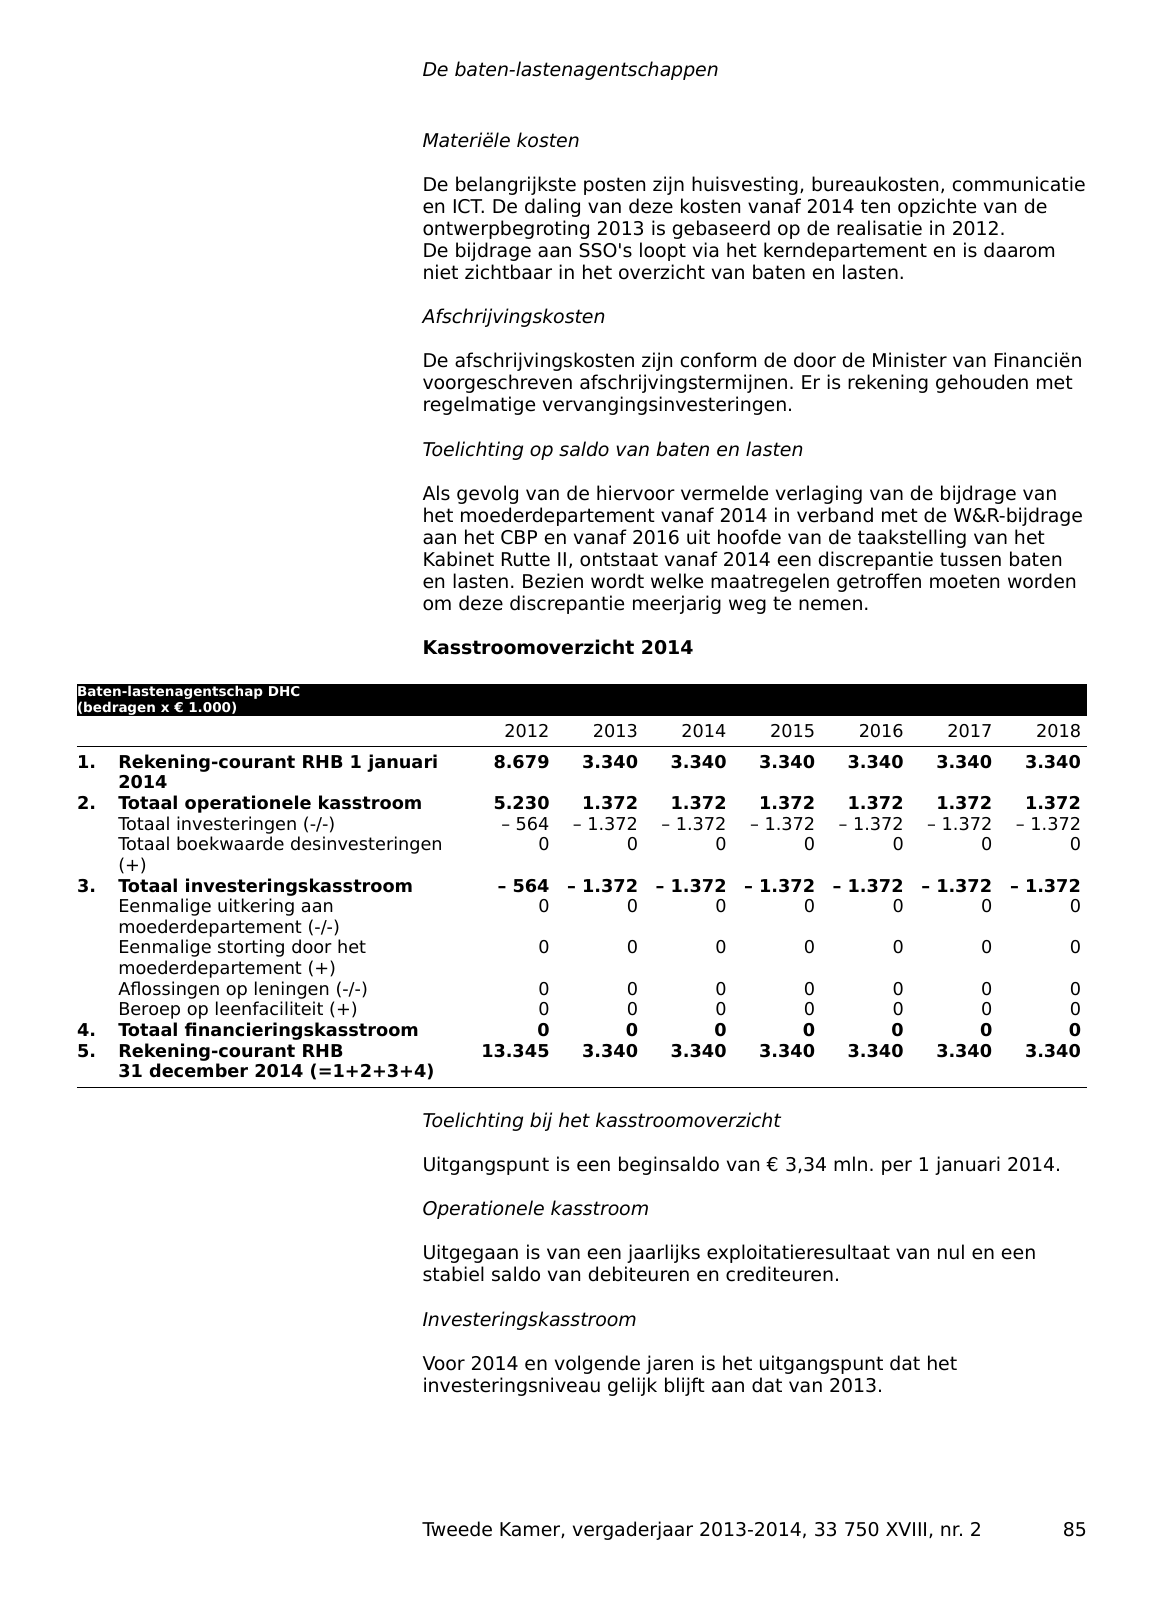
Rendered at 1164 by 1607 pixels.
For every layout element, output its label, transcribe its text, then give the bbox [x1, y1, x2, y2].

subtitle Toelichting bij het kasstroomoverzicht [422, 1110, 1087, 1132]
text Uitgegaan is van een jaarlijks exploitatieresultaat van nul en een stabiel saldo van debiteuren en crediteuren. [422, 1242, 1087, 1286]
table_cell 0 [821, 1020, 909, 1041]
table_cell 0 [821, 834, 909, 876]
table_cell 2. [77, 793, 112, 814]
table_cell Totaal operationele kasstroom [112, 793, 466, 814]
table_cell 0 [644, 834, 732, 876]
table_cell – 1.372 [644, 814, 732, 834]
table_cell 0 [732, 1020, 821, 1041]
table_cell 2017 [909, 716, 998, 746]
table_cell – 1.372 [555, 876, 644, 896]
table_cell 13.345 [466, 1041, 555, 1087]
table_cell 0 [644, 979, 732, 999]
table_cell Beroep op leenfaciliteit (+) [112, 999, 466, 1020]
table_cell – 1.372 [732, 814, 821, 834]
table_cell – 1.372 [555, 814, 644, 834]
subtitle Investeringskasstroom [422, 1308, 1087, 1330]
table_cell 3.340 [644, 747, 732, 793]
table_cell 0 [466, 896, 555, 937]
table_cell 0 [644, 938, 732, 979]
table_cell 2014 [644, 716, 732, 746]
table_cell 0 [732, 938, 821, 979]
table_cell 0 [555, 834, 644, 876]
table_cell – 1.372 [644, 876, 732, 896]
table_cell Aflossingen op leningen (-/-) [112, 979, 466, 999]
table_cell 3.340 [821, 747, 909, 793]
table_cell 0 [466, 999, 555, 1020]
table_cell 0 [466, 938, 555, 979]
table_cell 3.340 [821, 1041, 909, 1087]
table_cell – 564 [466, 876, 555, 896]
table_cell [77, 716, 112, 746]
table_cell – 1.372 [909, 876, 998, 896]
subtitle Afschrijvingskosten [422, 306, 1087, 328]
table_cell 0 [644, 1020, 732, 1041]
table_cell Eenmalige storting door het moederdepartement (+) [112, 938, 466, 979]
table_cell 0 [821, 896, 909, 937]
table_cell 3. [77, 876, 112, 896]
table_cell 0 [909, 938, 998, 979]
table_cell [112, 716, 466, 746]
table_cell 0 [909, 1020, 998, 1041]
table_cell 0 [466, 979, 555, 999]
table_cell 0 [732, 979, 821, 999]
table_cell 2012 [466, 716, 555, 746]
table_cell 0 [555, 938, 644, 979]
table_cell 0 [555, 979, 644, 999]
table_cell Rekening-courant RHB 1 januari 2014 [112, 747, 466, 793]
table_cell 0 [732, 896, 821, 937]
table_cell 0 [732, 834, 821, 876]
table_cell 0 [909, 979, 998, 999]
subtitle Kasstroomoverzicht 2014 [422, 637, 1087, 659]
table_cell 0 [466, 1020, 555, 1041]
table_cell 0 [998, 834, 1087, 876]
table_cell 2016 [821, 716, 909, 746]
table_cell 1.372 [821, 793, 909, 814]
table_cell 0 [909, 896, 998, 937]
table_cell [77, 834, 112, 876]
table_cell 0 [466, 834, 555, 876]
table_cell Totaal investeringen (-/-) [112, 814, 466, 834]
table_cell 0 [998, 1020, 1087, 1041]
table_cell 1.372 [644, 793, 732, 814]
table_cell 0 [644, 999, 732, 1020]
table_cell 0 [998, 999, 1087, 1020]
table_cell 5. [77, 1041, 112, 1087]
table_cell 1. [77, 747, 112, 793]
table_cell 0 [821, 999, 909, 1020]
table_cell [77, 896, 112, 937]
text Voor 2014 en volgende jaren is het uitgangspunt dat het investeringsniveau gelijk blijft aan dat van 2013. [422, 1353, 1087, 1397]
text Als gevolg van de hiervoor vermelde verlaging van de bijdrage van het moederdepartement vanaf 2014 in verband met de W&R-bijdrage aan het CBP en vanaf 2016 uit hoofde van de taakstelling van het Kabinet Rutte II, ontstaat vanaf 2014 een discrepantie tussen baten en lasten. Bezien wordt welke maatregelen getroffen moeten worden om deze discrepantie meerjarig weg te nemen. [422, 483, 1087, 614]
table_cell 3.340 [644, 1041, 732, 1087]
table_cell 0 [998, 938, 1087, 979]
table_cell Totaal financieringskasstroom [112, 1020, 466, 1041]
table_cell – 1.372 [909, 814, 998, 834]
table_cell – 564 [466, 814, 555, 834]
table_cell 0 [555, 1020, 644, 1041]
table_cell 2018 [998, 716, 1087, 746]
table_cell 0 [644, 896, 732, 937]
table_header Baten-lastenagentschap DHC (bedragen x € 1.000) [77, 684, 1087, 715]
table_cell 8.679 [466, 747, 555, 793]
subtitle Toelichting op saldo van baten en lasten [422, 438, 1087, 460]
table_cell 0 [998, 896, 1087, 937]
table_cell 3.340 [998, 1041, 1087, 1087]
table_cell [77, 999, 112, 1020]
table_cell 3.340 [555, 1041, 644, 1087]
table_cell 0 [998, 979, 1087, 999]
table_cell [77, 814, 112, 834]
subtitle Operationele kasstroom [422, 1198, 1087, 1220]
table_cell 1.372 [998, 793, 1087, 814]
table_cell 2013 [555, 716, 644, 746]
table_cell 3.340 [555, 747, 644, 793]
table_cell 3.340 [998, 747, 1087, 793]
table_cell 2015 [732, 716, 821, 746]
table_cell Rekening-courant RHB 31 december 2014 (=1+2+3+4) [112, 1041, 466, 1087]
table_cell 3.340 [909, 1041, 998, 1087]
table_cell 0 [821, 938, 909, 979]
text De afschrijvingskosten zijn conform de door de Minister van Financiën voorgeschreven afschrijvingstermijnen. Er is rekening gehouden met regelmatige vervangingsinvesteringen. [422, 350, 1087, 416]
table_cell – 1.372 [821, 814, 909, 834]
table_cell [77, 979, 112, 999]
table_cell 0 [909, 834, 998, 876]
table_cell 1.372 [732, 793, 821, 814]
table_cell 3.340 [909, 747, 998, 793]
table_cell 0 [555, 896, 644, 937]
text Uitgangspunt is een beginsaldo van € 3,34 mln. per 1 januari 2014. [422, 1154, 1087, 1176]
table_cell 3.340 [732, 1041, 821, 1087]
table_cell 0 [821, 979, 909, 999]
table_cell – 1.372 [732, 876, 821, 896]
table_cell 1.372 [909, 793, 998, 814]
table_cell [77, 938, 112, 979]
table_cell Eenmalige uitkering aan moederdepartement (-/-) [112, 896, 466, 937]
table_cell – 1.372 [998, 876, 1087, 896]
text De bijdrage aan SSO's loopt via het kerndepartement en is daarom niet zichtbaar in het overzicht van baten en lasten. [422, 240, 1087, 284]
table_cell – 1.372 [821, 876, 909, 896]
table_cell 0 [555, 999, 644, 1020]
table_cell Totaal investeringskasstroom [112, 876, 466, 896]
table_cell 0 [732, 999, 821, 1020]
table_cell 0 [909, 999, 998, 1020]
text De belangrijkste posten zijn huisvesting, bureaukosten, communicatie en ICT. De daling van deze kosten vanaf 2014 ten opzichte van de ontwerpbegroting 2013 is gebaseerd op de realisatie in 2012. [422, 174, 1087, 240]
table_cell 1.372 [555, 793, 644, 814]
table_cell 3.340 [732, 747, 821, 793]
subtitle Materiële kosten [422, 130, 1087, 152]
table_cell 4. [77, 1020, 112, 1041]
table_cell – 1.372 [998, 814, 1087, 834]
table_cell 5.230 [466, 793, 555, 814]
table_cell Totaal boekwaarde desinvesteringen (+) [112, 834, 466, 876]
